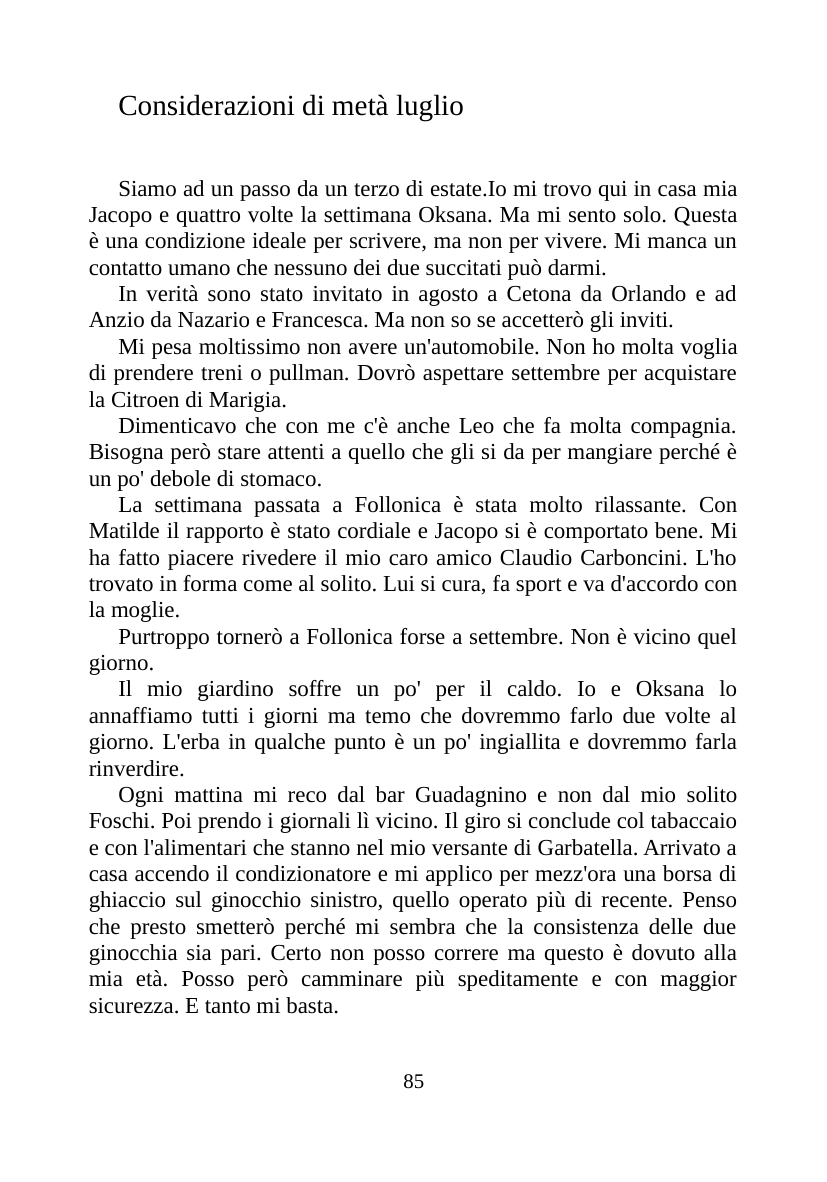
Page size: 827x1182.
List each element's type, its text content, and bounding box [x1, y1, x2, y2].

text Mi pesa moltissimo non avere un'automobile. Non ho molta voglia di prendere treni o pullman. Dovrò aspettare settembre per acquistare la Citroen di Marigia. [88, 333, 738, 412]
text Ogni mattina mi reco dal bar Guadagnino e non dal mio solito Foschi. Poi prendo i giornali lì vicino. Il giro si conclude col tabaccaio e con l'alimentari che stanno nel mio versante di Garbatella. Arrivato a casa accendo il condizionatore e mi applico per mezz'ora una borsa di ghiaccio sul ginocchio sinistro, quello operato più di recente. Penso che presto smetterò perché mi sembra che la consistenza delle due ginocchia sia pari. Certo non posso correre ma questo è dovuto alla mia età. Posso però camminare più speditamente e con maggior sicurezza. E tanto mi basta. [88, 781, 738, 1018]
subtitle Considerazioni di metà luglio [88, 88, 738, 122]
text Purtroppo tornerò a Follonica forse a settembre. Non è vicino quel giorno. [88, 623, 738, 676]
text La settimana passata a Follonica è stata molto rilassante. Con Matilde il rapporto è stato cordiale e Jacopo si è comportato bene. Mi ha fatto piacere rivedere il mio caro amico Claudio Carboncini. L'ho trovato in forma come al solito. Lui si cura, fa sport e va d'accordo con la moglie. [88, 491, 738, 623]
text Dimenticavo che con me c'è anche Leo che fa molta compagnia. Bisogna però stare attenti a quello che gli si da per mangiare perché è un po' debole di stomaco. [88, 412, 738, 491]
text In verità sono stato invitato in agosto a Cetona da Orlando e ad Anzio da Nazario e Francesca. Ma non so se accetterò gli inviti. [88, 280, 738, 333]
text Il mio giardino soffre un po' per il caldo. Io e Oksana lo annaffiamo tutti i giorni ma temo che dovremmo farlo due volte al giorno. L'erba in qualche punto è un po' ingiallita e dovremmo farla rinverdire. [88, 676, 738, 781]
text Siamo ad un passo da un terzo di estate.Io mi trovo qui in casa mia Jacopo e quattro volte la settimana Oksana. Ma mi sento solo. Questa è una condizione ideale per scrivere, ma non per vivere. Mi manca un contatto umano che nessuno dei due succitati può darmi. [88, 175, 738, 280]
